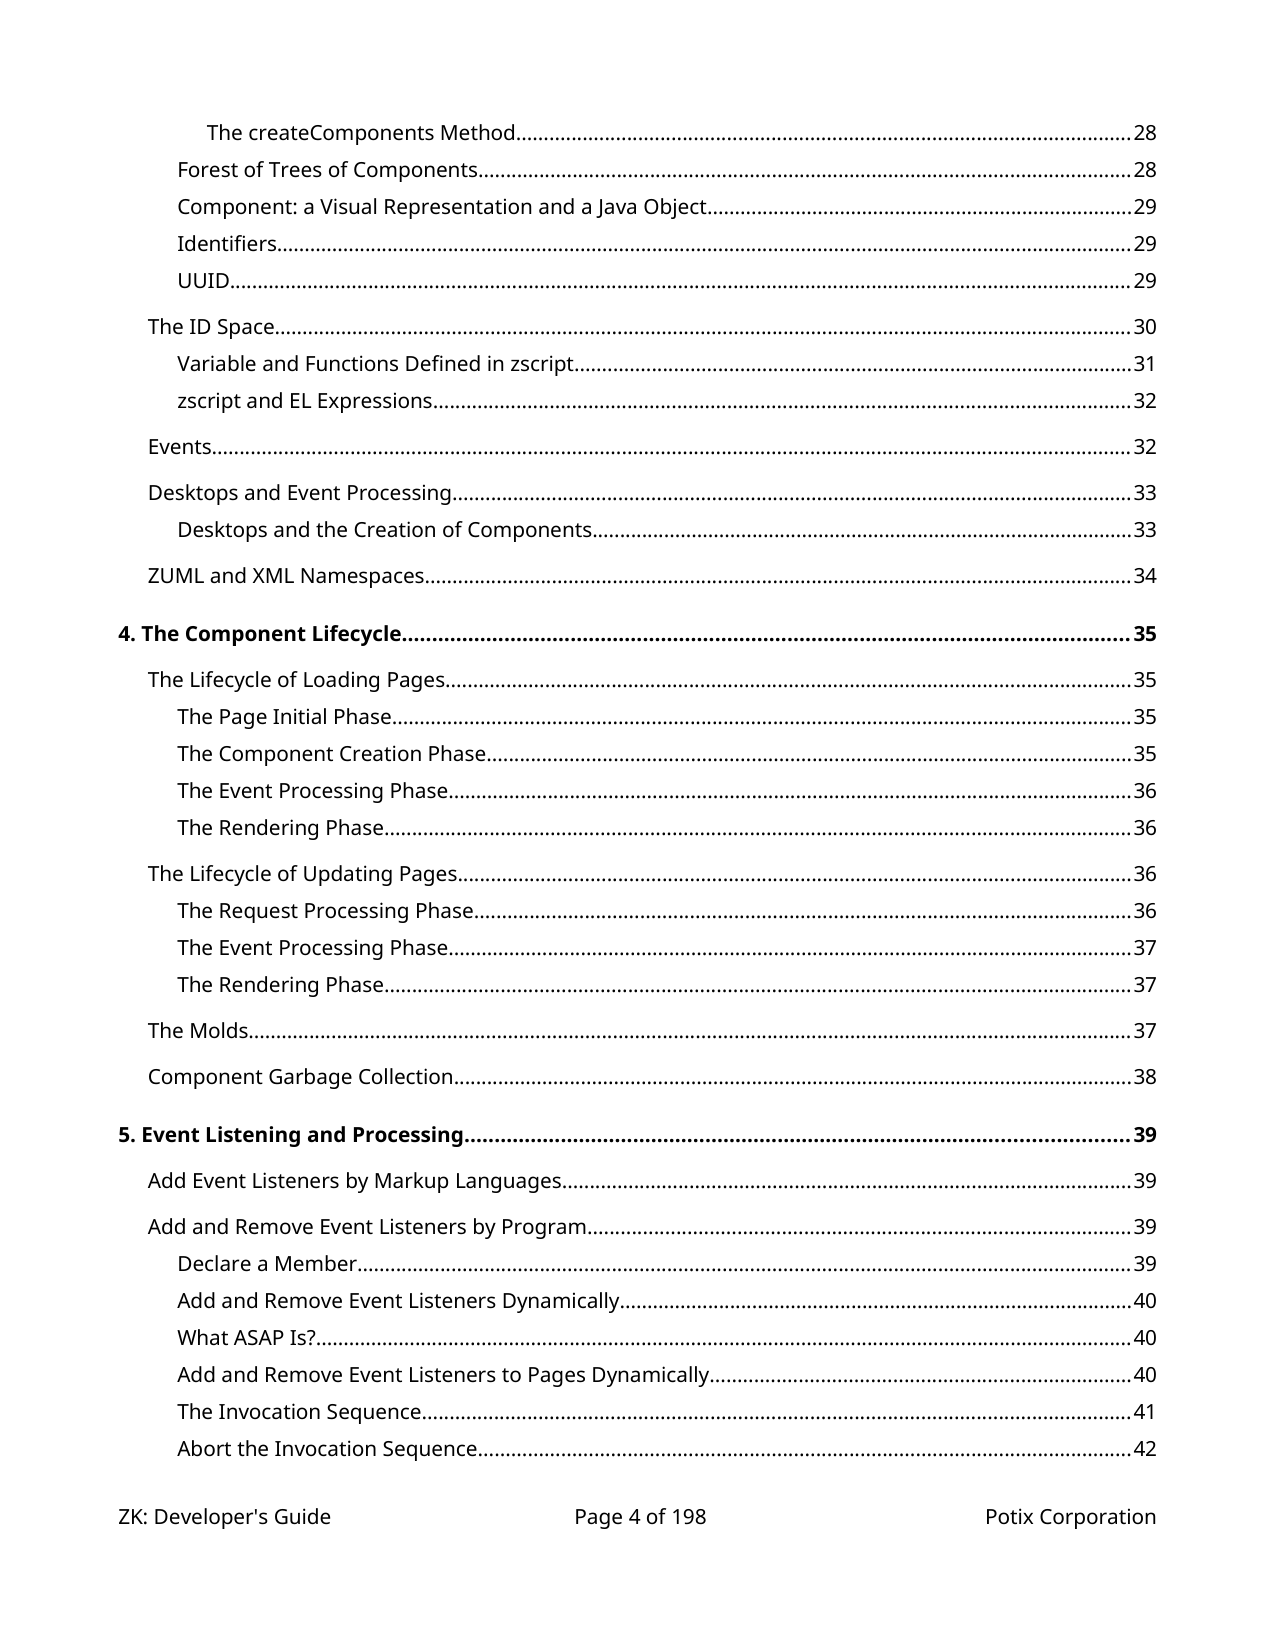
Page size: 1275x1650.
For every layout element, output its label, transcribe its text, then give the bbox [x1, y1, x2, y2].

text The Component Creation Phase 35 [177, 739, 1157, 767]
text UUID 29 [177, 266, 1157, 295]
text The Rendering Phase 36 [177, 813, 1157, 842]
text The Molds 37 [148, 1017, 1157, 1045]
text The Page Initial Phase 35 [177, 702, 1157, 730]
text Declare a Member 39 [177, 1249, 1157, 1277]
text Identifiers 29 [177, 229, 1157, 258]
text The createComponents Method 28 [207, 118, 1157, 146]
text The Event Processing Phase 36 [177, 776, 1157, 804]
text The Lifecycle of Loading Pages 35 [148, 665, 1157, 693]
text Desktops and Event Processing 33 [148, 478, 1157, 507]
text Variable and Functions Defined in zscript 31 [177, 349, 1157, 378]
text What ASAP Is? 40 [177, 1323, 1157, 1352]
text zscript and EL Expressions 32 [177, 387, 1157, 415]
text Add and Remove Event Listeners to Pages Dynamically 40 [177, 1360, 1157, 1389]
text Abort the Invocation Sequence 42 [177, 1434, 1157, 1463]
text Add Event Listeners by Markup Languages 39 [148, 1166, 1157, 1194]
text Events 32 [148, 432, 1157, 461]
text The ID Space 30 [148, 312, 1157, 341]
text Component Garbage Collection 38 [148, 1062, 1157, 1091]
text The Event Processing Phase 37 [177, 933, 1157, 962]
text The Rendering Phase 37 [177, 971, 1157, 999]
text The Invocation Sequence 41 [177, 1397, 1157, 1426]
text 5. Event Listening and Processing 39 [118, 1120, 1157, 1148]
text Add and Remove Event Listeners Dynamically 40 [177, 1286, 1157, 1314]
text ZUML and XML Namespaces 34 [148, 561, 1157, 590]
text The Request Processing Phase 36 [177, 896, 1157, 925]
text Forest of Trees of Components 28 [177, 155, 1157, 183]
text Add and Remove Event Listeners by Program 39 [148, 1212, 1157, 1240]
text 4. The Component Lifecycle 35 [118, 619, 1157, 647]
text The Lifecycle of Updating Pages 36 [148, 859, 1157, 888]
text Desktops and the Creation of Components 33 [177, 516, 1157, 544]
text Component: a Visual Representation and a Java Object 29 [177, 192, 1157, 221]
